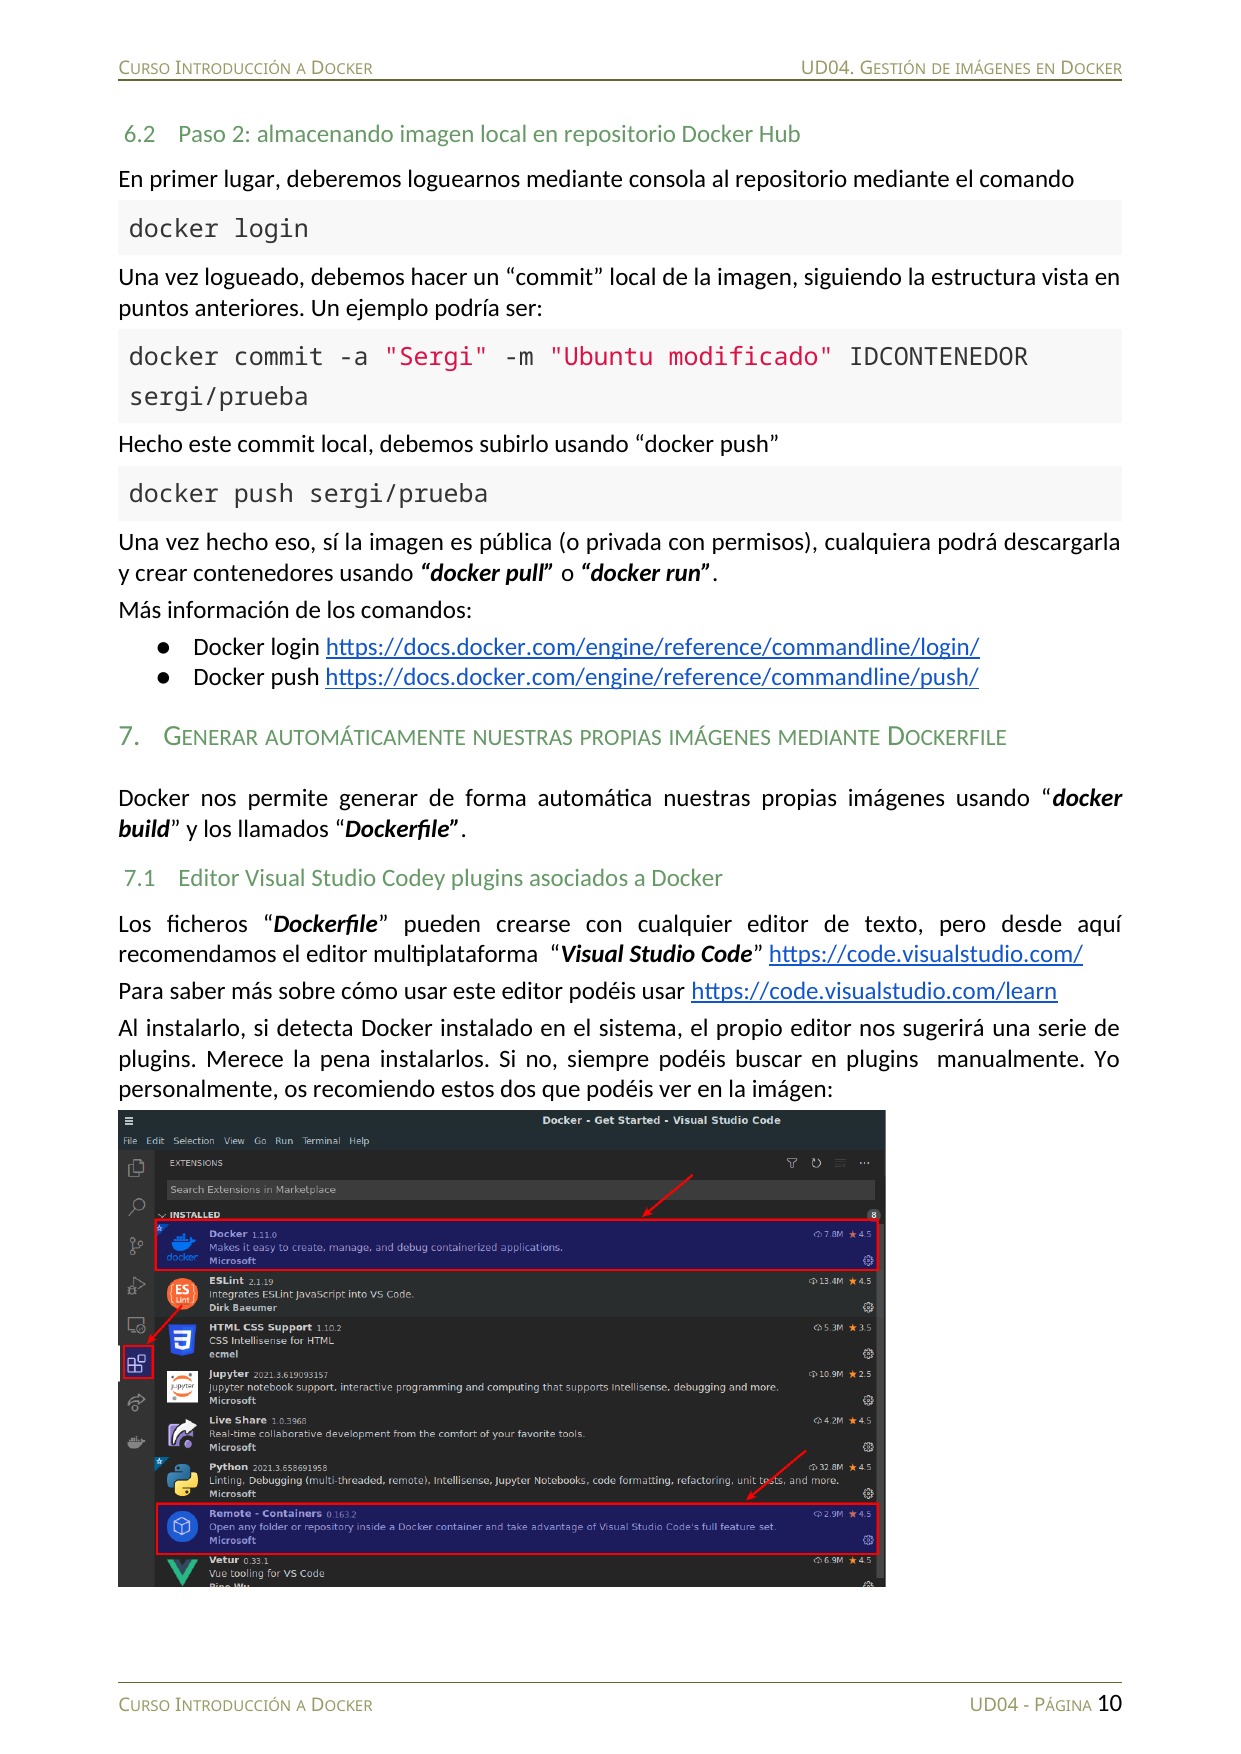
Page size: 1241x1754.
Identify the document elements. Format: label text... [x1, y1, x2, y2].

text En primer lugar, deberemos loguearnos mediante consola al repositorio mediante el comando [118, 163, 1122, 194]
table_header docker commit -a "Sergi" -m "Ubuntu modificado" IDCONTENEDOR sergi/prueba [118, 329, 1122, 423]
table_header docker login [118, 200, 1122, 255]
subtitle Paso 2: almacenando imagen local en repositorio Docker Hub [118, 118, 1122, 148]
text Hecho este commit local, debemos subirlo usando “docker push” [118, 429, 1122, 459]
text Para saber más sobre cómo usar este editor podéis usar https://code.visualstudio.com/learn [118, 975, 1122, 1006]
subtitle Editor Visual Studio Codey plugins asociados a Docker [118, 862, 1122, 893]
text Una vez hecho eso, sí la imagen es pública (o privada con permisos), cualquiera podrá descargarla y crear contenedores usando “docker pull” o “docker run”. [118, 526, 1122, 587]
picture [118, 1110, 886, 1587]
table_header docker push sergi/prueba [118, 466, 1122, 521]
text Una vez logueado, debemos hacer un “commit” local de la imagen, siguiendo la estructura vista en puntos anteriores. Un ejemplo podría ser: [118, 261, 1122, 322]
text Los ficheros “Dockerfile” pueden crearse con cualquier editor de texto, pero desde aquí recomendamos el editor multiplataforma “Visual Studio Code” https://code.visualstudio.com/ [118, 908, 1122, 969]
text Al instalarlo, si detecta Docker instalado en el sistema, el propio editor nos sugerirá una serie de plugins. Merece la pena instalarlos. Si no, siempre podéis buscar en plugins manualmente. Yo personalmente, os recomiendo estos dos que podéis ver en la imágen: [118, 1012, 1122, 1104]
list Docker push https://docs.docker.com/engine/reference/commandline/push/ [156, 661, 1122, 692]
text Docker nos permite generar de forma automática nuestras propias imágenes usando “docker build” y los llamados “Dockerfile”. [118, 782, 1122, 843]
list Docker login https://docs.docker.com/engine/reference/commandline/login/ [156, 631, 1122, 661]
subtitle Generar automáticamente nuestras propias imágenes mediante Dockerfile [118, 717, 1122, 752]
text Más información de los comandos: [118, 594, 1122, 624]
